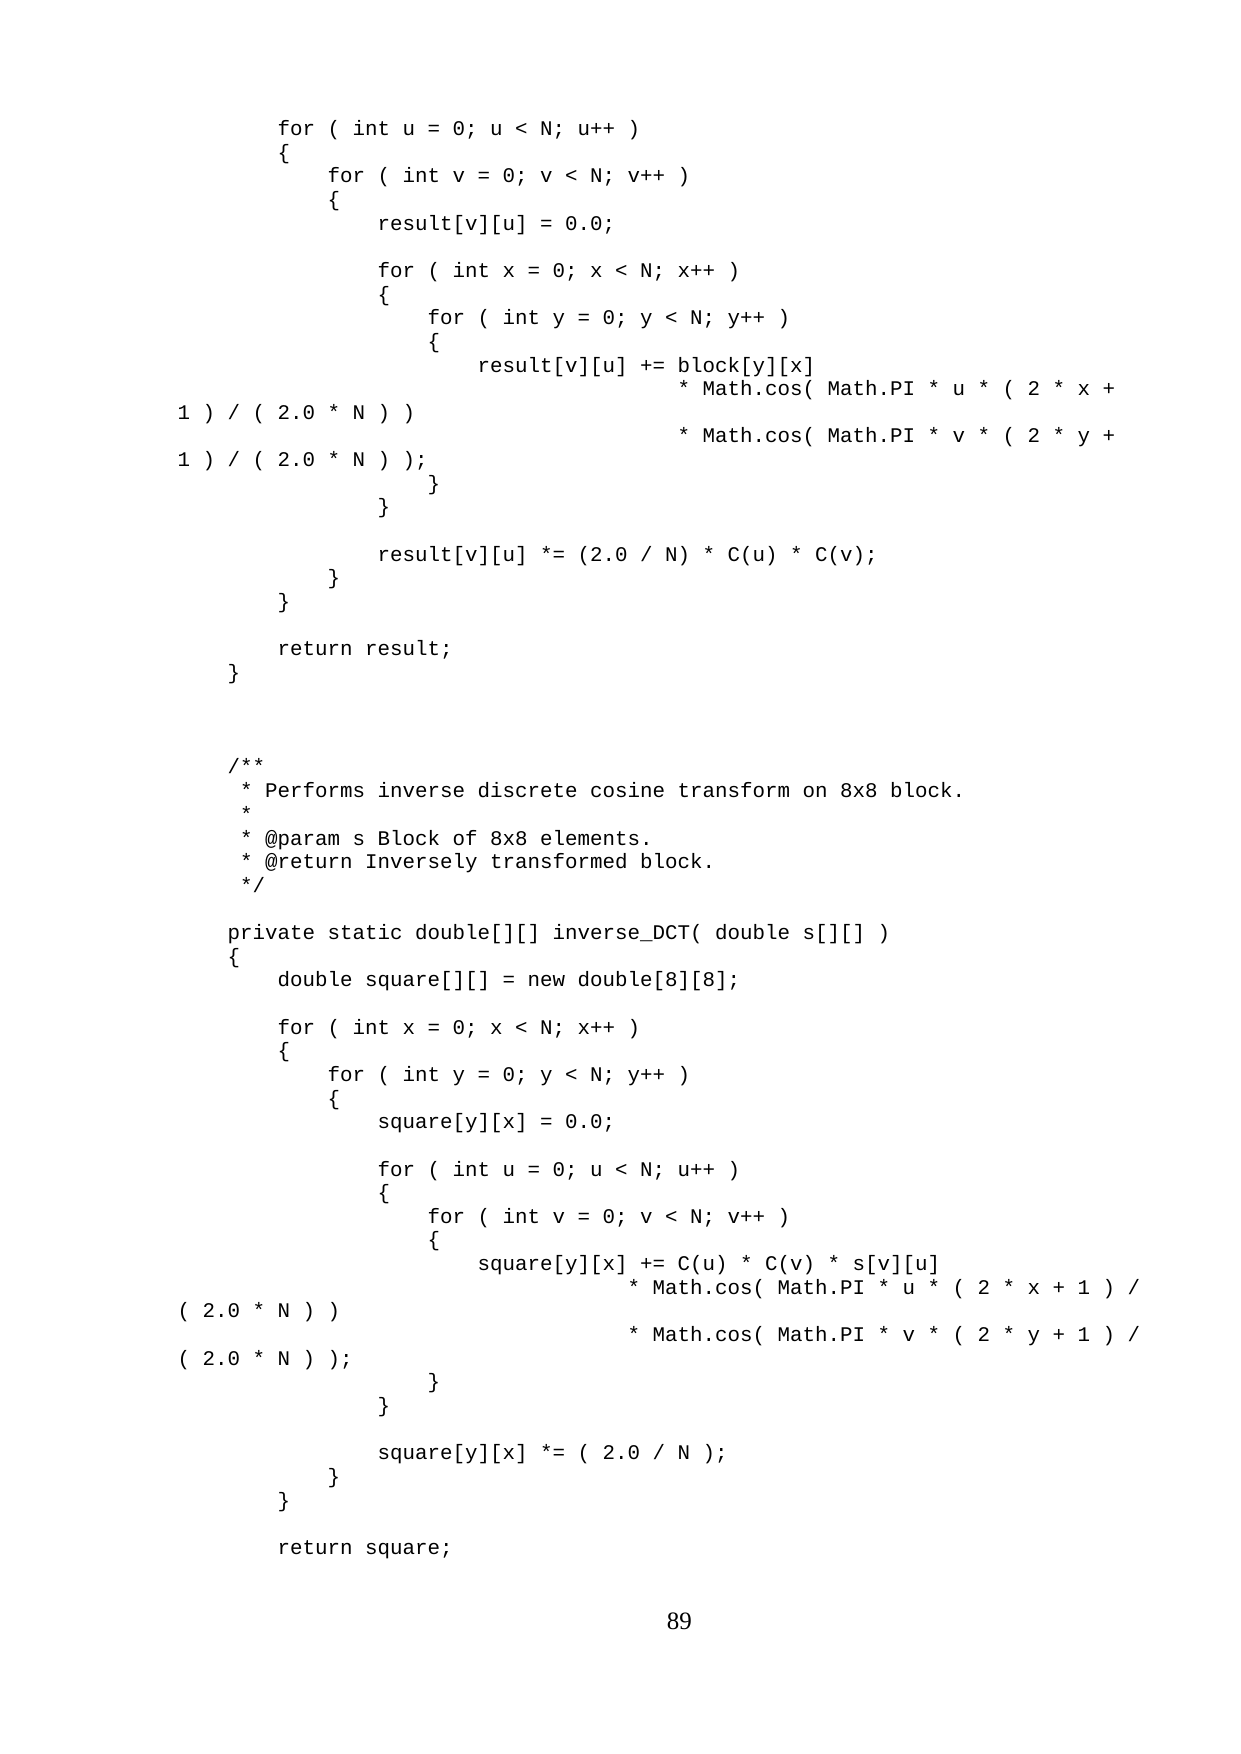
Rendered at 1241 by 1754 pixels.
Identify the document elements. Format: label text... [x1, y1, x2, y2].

text for ( int u = 0; u < N; u++ ) { for ( int v = 0; v < N; v++ ) { result[v][u] = 0.0; for ( int x = 0; x < N; x++ ) { for ( int y = 0; y < N; y++ ) { result[v][u] += block[y][x] * Math.cos( Math.PI * u * ( 2 * x + 1 ) / ( 2.0 * N ) ) * Math.cos( Math.PI * v * ( 2 * y + 1 ) / ( 2.0 * N ) ); } } result[v][u] *= (2.0 / N) * C(u) * C(v); } } return result; } /** * Performs inverse discrete cosine transform on 8x8 block. * * @param s Block of 8x8 elements. * @return Inversely transformed block. */ private static double[][] inverse_DCT( double s[][] ) { double square[][] = new double[8][8]; for ( int x = 0; x < N; x++ ) { for ( int y = 0; y < N; y++ ) { square[y][x] = 0.0; for ( int u = 0; u < N; u++ ) { for ( int v = 0; v < N; v++ ) { square[y][x] += C(u) * C(v) * s[v][u] * Math.cos( Math.PI * u * ( 2 * x + 1 ) / ( 2.0 * N ) ) * Math.cos( Math.PI * v * ( 2 * y + 1 ) / ( 2.0 * N ) ); } } square[y][x] *= ( 2.0 / N ); } } return square; [177, 118, 1181, 1561]
